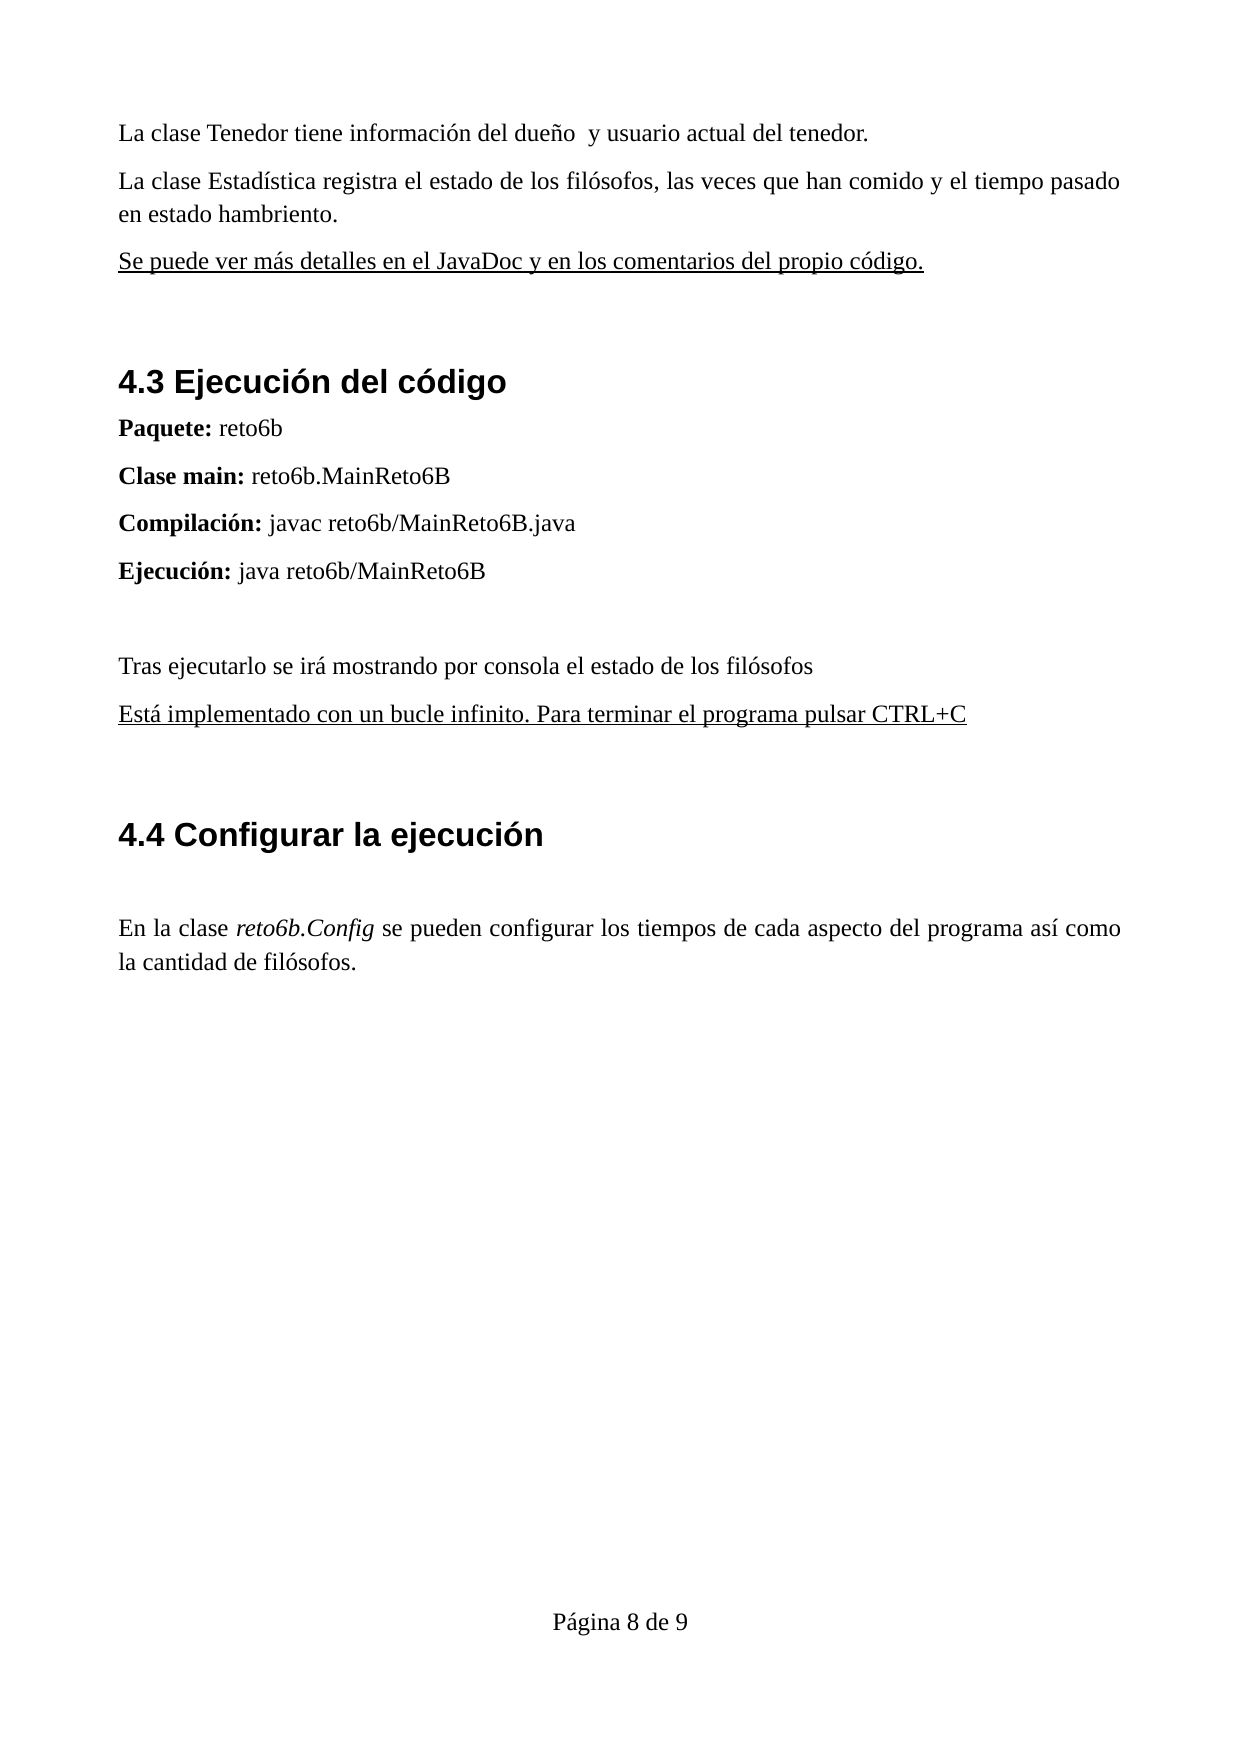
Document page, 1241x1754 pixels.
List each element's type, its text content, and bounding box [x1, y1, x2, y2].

text La clase Tenedor tiene información del dueño y usuario actual del tenedor. [118, 118, 1122, 147]
text Clase main: reto6b.MainReto6B [118, 461, 1122, 490]
text La clase Estadística registra el estado de los filósofos, las veces que han comido y el tiempo pasado en estado hambriento. [118, 166, 1122, 227]
subtitle 4.3 Ejecución del código [118, 362, 1122, 401]
text Compilación: javac reto6b/MainReto6B.java [118, 508, 1122, 537]
text Está implementado con un bucle infinito. Para terminar el programa pulsar CTRL+C [118, 699, 1122, 728]
text Paquete: reto6b [118, 413, 1122, 442]
text Tras ejecutarlo se irá mostrando por consola el estado de los filósofos [118, 651, 1122, 680]
text Ejecución: java reto6b/MainReto6B [118, 556, 1122, 585]
subtitle 4.4 Configurar la ejecución [118, 815, 1122, 853]
text En la clase reto6b.Config se pueden configurar los tiempos de cada aspecto del programa así como la cantidad de filósofos. [118, 913, 1122, 975]
text Se puede ver más detalles en el JavaDoc y en los comentarios del propio código. [118, 246, 1122, 275]
